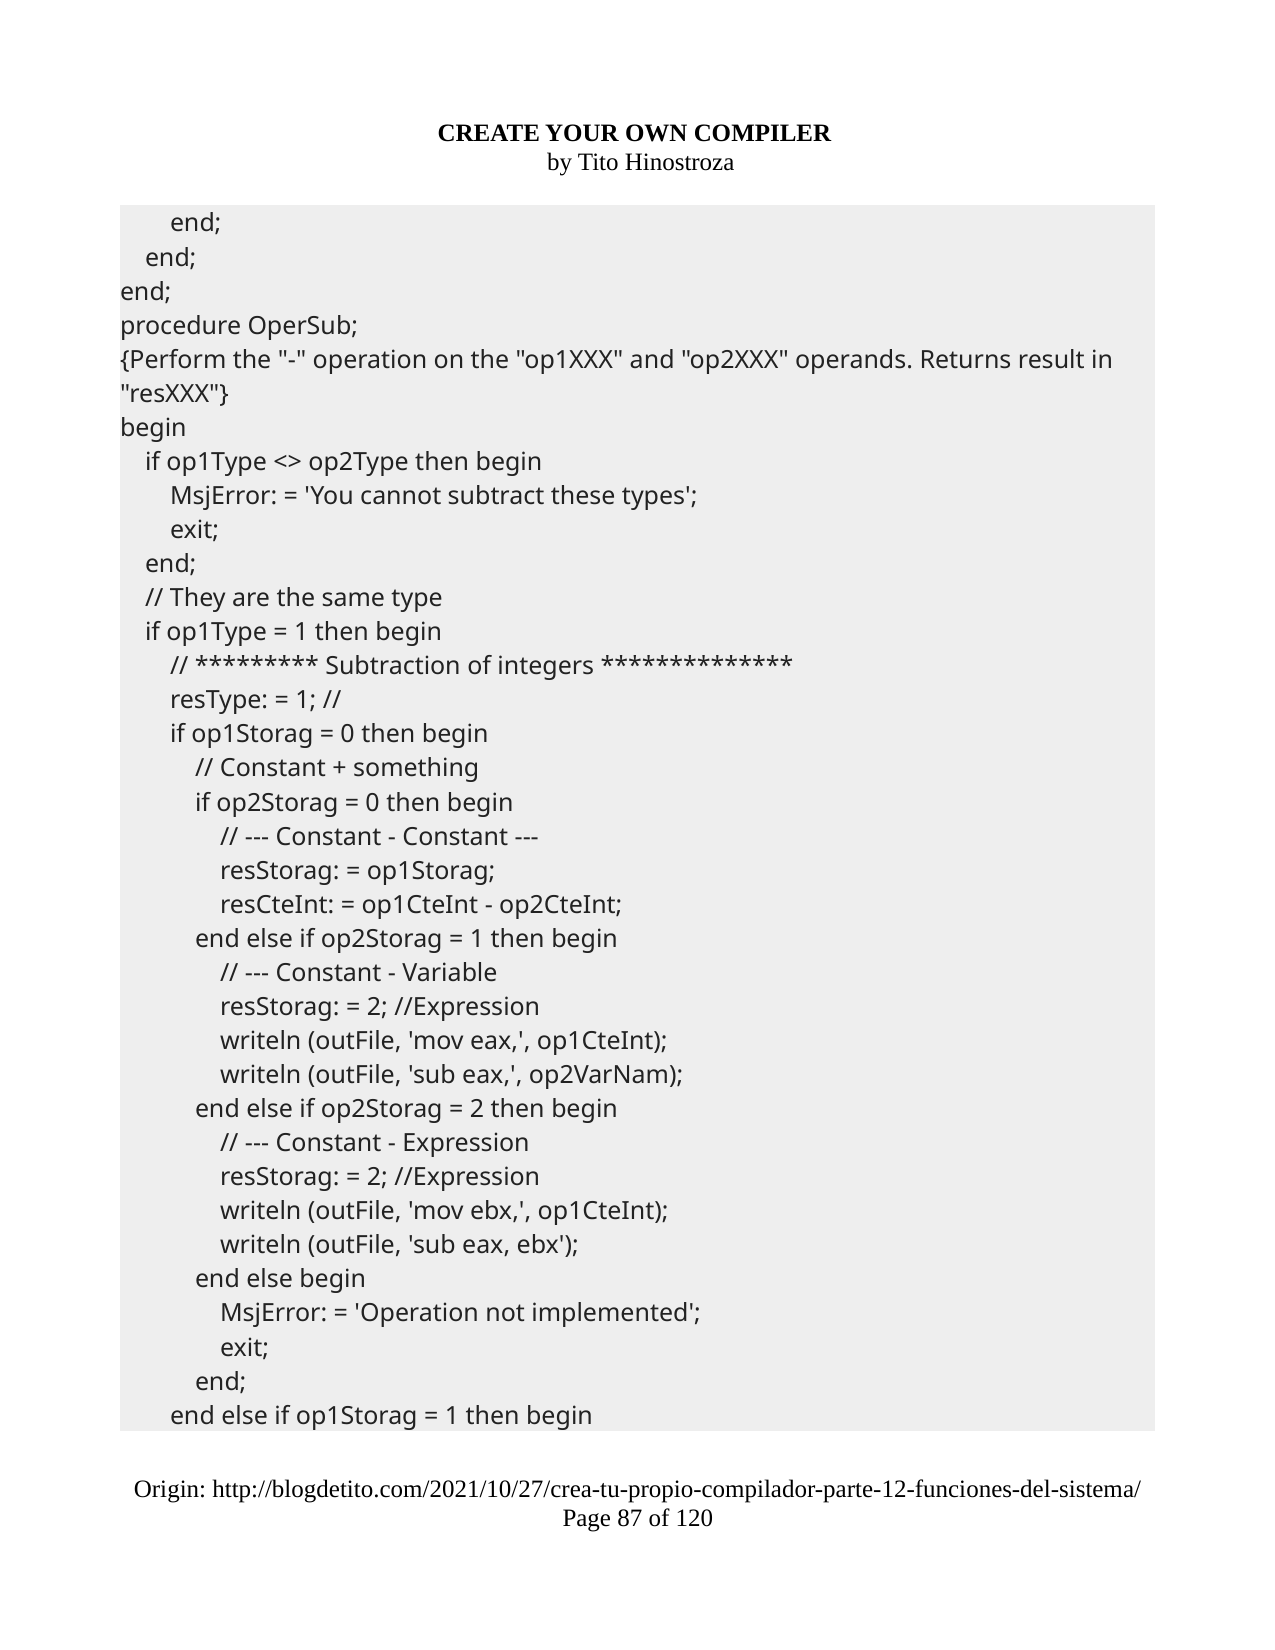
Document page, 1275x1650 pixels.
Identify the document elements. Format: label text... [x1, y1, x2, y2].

text MsjError: = 'You cannot subtract these types'; [120, 478, 1155, 512]
text // ********* Subtraction of integers ************** [120, 648, 1155, 682]
text resType: = 1; // [120, 682, 1155, 716]
text writeln (outFile, 'sub eax,', op2VarNam); [120, 1057, 1155, 1091]
text procedure OperSub; [120, 307, 1155, 341]
text // --- Constant - Expression [120, 1125, 1155, 1159]
text end else if op2Storag = 2 then begin [120, 1091, 1155, 1125]
text end; [120, 205, 1155, 239]
text resStorag: = 2; //Expression [120, 988, 1155, 1023]
text {Perform the "-" operation on the "op1XXX" and "op2XXX" operands. Returns result in [120, 341, 1155, 375]
text "resXXX"} [120, 375, 1155, 409]
text writeln (outFile, 'mov eax,', op1CteInt); [120, 1023, 1155, 1057]
text if op1Type = 1 then begin [120, 614, 1155, 648]
text resStorag: = op1Storag; [120, 852, 1155, 886]
text exit; [120, 512, 1155, 546]
text end else begin [120, 1261, 1155, 1295]
text end else if op2Storag = 1 then begin [120, 920, 1155, 954]
text writeln (outFile, 'sub eax, ebx'); [120, 1227, 1155, 1261]
text end; [120, 1363, 1155, 1397]
text resStorag: = 2; //Expression [120, 1159, 1155, 1193]
text resCteInt: = op1CteInt - op2CteInt; [120, 886, 1155, 920]
text if op1Type <> op2Type then begin [120, 443, 1155, 478]
text MsjError: = 'Operation not implemented'; [120, 1295, 1155, 1329]
text // Constant + something [120, 750, 1155, 784]
text exit; [120, 1329, 1155, 1363]
text // They are the same type [120, 580, 1155, 614]
text if op2Storag = 0 then begin [120, 784, 1155, 818]
text end else if op1Storag = 1 then begin [120, 1397, 1155, 1431]
text end; [120, 273, 1155, 307]
text writeln (outFile, 'mov ebx,', op1CteInt); [120, 1193, 1155, 1227]
text end; [120, 239, 1155, 273]
text begin [120, 409, 1155, 443]
text // --- Constant - Constant --- [120, 818, 1155, 852]
text end; [120, 546, 1155, 580]
text if op1Storag = 0 then begin [120, 716, 1155, 750]
text // --- Constant - Variable [120, 954, 1155, 988]
